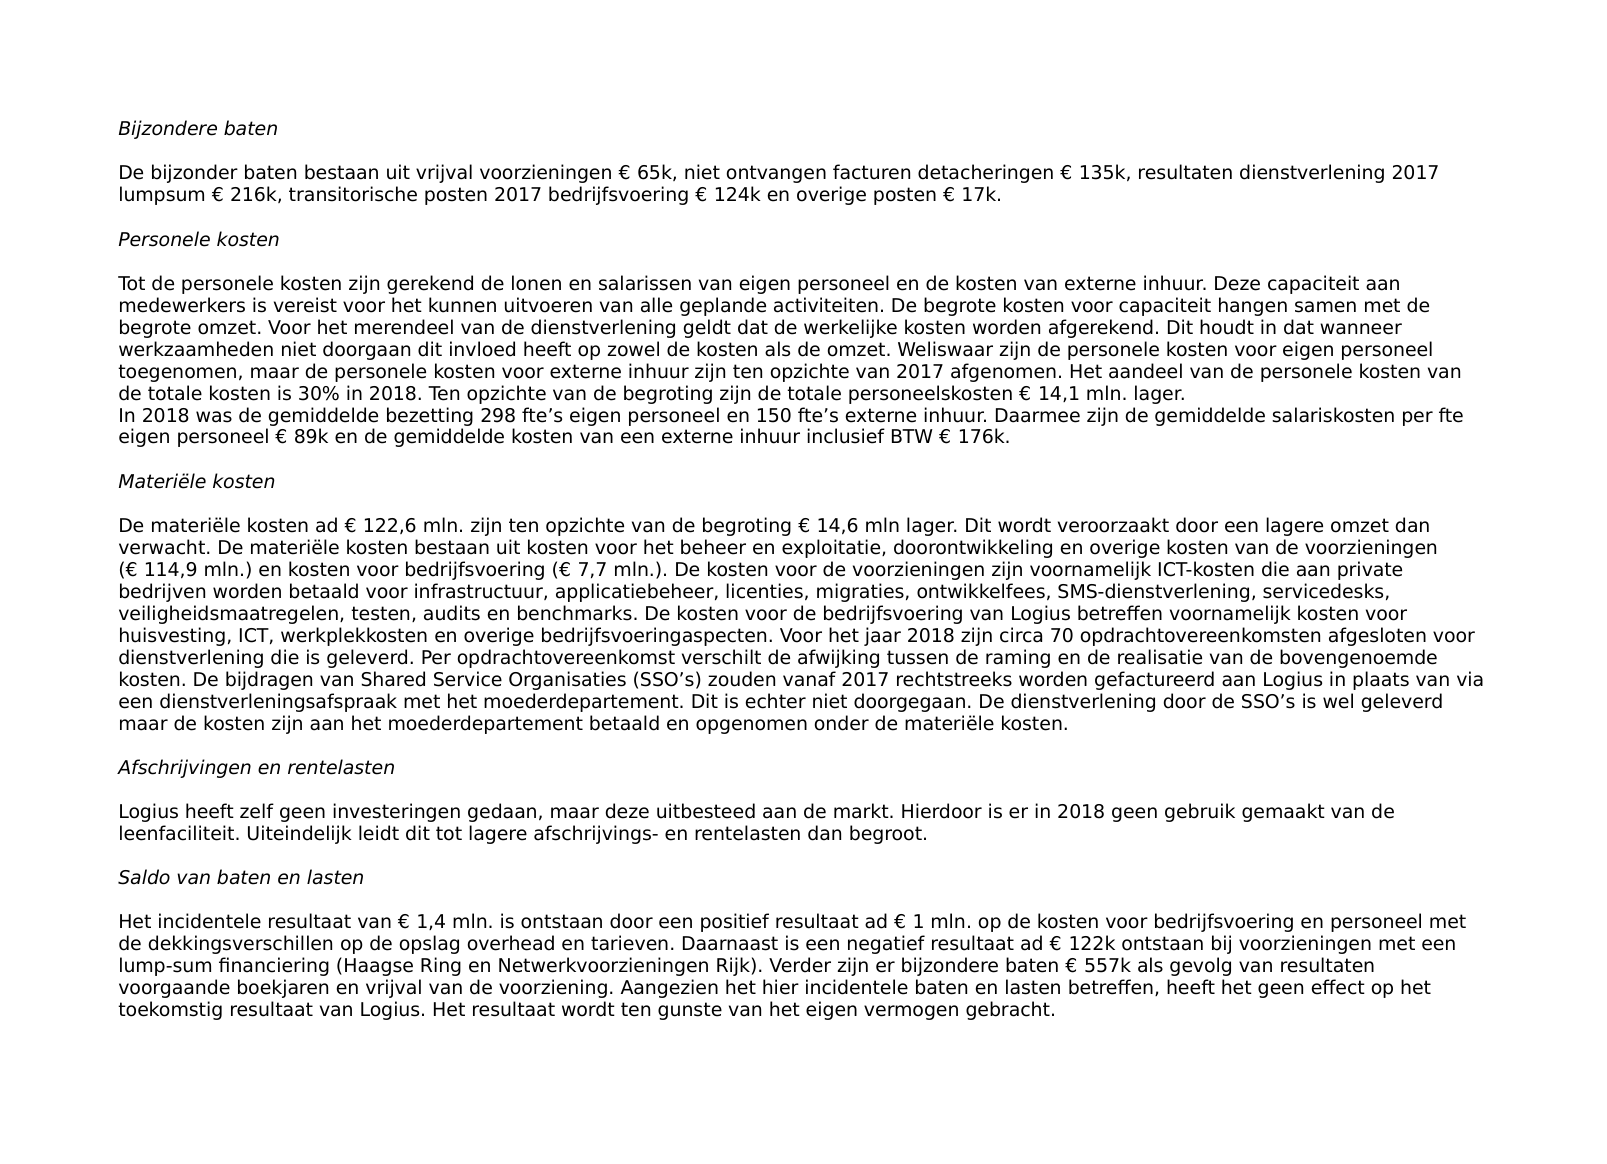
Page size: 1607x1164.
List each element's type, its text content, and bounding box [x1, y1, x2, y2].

subtitle Afschrijvingen en rentelasten [118, 757, 1488, 779]
text Logius heeft zelf geen investeringen gedaan, maar deze uitbesteed aan de markt. Hierdoor is er in 2018 geen gebruik gemaakt van de leenfaciliteit. Uiteindelijk leidt dit tot lagere afschrijvings- en rentelasten dan begroot. [118, 801, 1488, 845]
subtitle Bijzondere baten [118, 118, 1488, 140]
subtitle Materiële kosten [118, 471, 1488, 493]
text De bijzonder baten bestaan uit vrijval voorzieningen € 65k, niet ontvangen facturen detacheringen € 135k, resultaten dienstverlening 2017 lumpsum € 216k, transitorische posten 2017 bedrijfsvoering € 124k en overige posten € 17k. [118, 162, 1488, 206]
text Tot de personele kosten zijn gerekend de lonen en salarissen van eigen personeel en de kosten van externe inhuur. Deze capaciteit aan medewerkers is vereist voor het kunnen uitvoeren van alle geplande activiteiten. De begrote kosten voor capaciteit hangen samen met de begrote omzet. Voor het merendeel van de dienstverlening geldt dat de werkelijke kosten worden afgerekend. Dit houdt in dat wanneer werkzaamheden niet doorgaan dit invloed heeft op zowel de kosten als de omzet. Weliswaar zijn de personele kosten voor eigen personeel toegenomen, maar de personele kosten voor externe inhuur zijn ten opzichte van 2017 afgenomen. Het aandeel van de personele kosten van de totale kosten is 30% in 2018. Ten opzichte van de begroting zijn de totale personeelskosten € 14,1 mln. lager. [118, 273, 1488, 404]
text Het incidentele resultaat van € 1,4 mln. is ontstaan door een positief resultaat ad € 1 mln. op de kosten voor bedrijfsvoering en personeel met de dekkingsverschillen op de opslag overhead en tarieven. Daarnaast is een negatief resultaat ad € 122k ontstaan bij voorzieningen met een lump-sum financiering (Haagse Ring en Netwerkvoorzieningen Rijk). Verder zijn er bijzondere baten € 557k als gevolg van resultaten voorgaande boekjaren en vrijval van de voorziening. Aangezien het hier incidentele baten en lasten betreffen, heeft het geen effect op het toekomstig resultaat van Logius. Het resultaat wordt ten gunste van het eigen vermogen gebracht. [118, 911, 1488, 1021]
subtitle Personele kosten [118, 228, 1488, 250]
subtitle Saldo van baten en lasten [118, 867, 1488, 889]
text In 2018 was de gemiddelde bezetting 298 fte’s eigen personeel en 150 fte’s externe inhuur. Daarmee zijn de gemiddelde salariskosten per fte eigen personeel € 89k en de gemiddelde kosten van een externe inhuur inclusief BTW € 176k. [118, 404, 1488, 448]
text De materiële kosten ad € 122,6 mln. zijn ten opzichte van de begroting € 14,6 mln lager. Dit wordt veroorzaakt door een lagere omzet dan verwacht. De materiële kosten bestaan uit kosten voor het beheer en exploitatie, doorontwikkeling en overige kosten van de voorzieningen (€ 114,9 mln.) en kosten voor bedrijfsvoering (€ 7,7 mln.). De kosten voor de voorzieningen zijn voornamelijk ICT-kosten die aan private bedrijven worden betaald voor infrastructuur, applicatiebeheer, licenties, migraties, ontwikkelfees, SMS-dienstverlening, servicedesks, veiligheidsmaatregelen, testen, audits en benchmarks. De kosten voor de bedrijfsvoering van Logius betreffen voornamelijk kosten voor huisvesting, ICT, werkplekkosten en overige bedrijfsvoeringaspecten. Voor het jaar 2018 zijn circa 70 opdrachtovereenkomsten afgesloten voor dienstverlening die is geleverd. Per opdrachtovereenkomst verschilt de afwijking tussen de raming en de realisatie van de bovengenoemde kosten. De bijdragen van Shared Service Organisaties (SSO’s) zouden vanaf 2017 rechtstreeks worden gefactureerd aan Logius in plaats van via een dienstverleningsafspraak met het moederdepartement. Dit is echter niet doorgegaan. De dienstverlening door de SSO’s is wel geleverd maar de kosten zijn aan het moederdepartement betaald en opgenomen onder de materiële kosten. [118, 515, 1488, 734]
